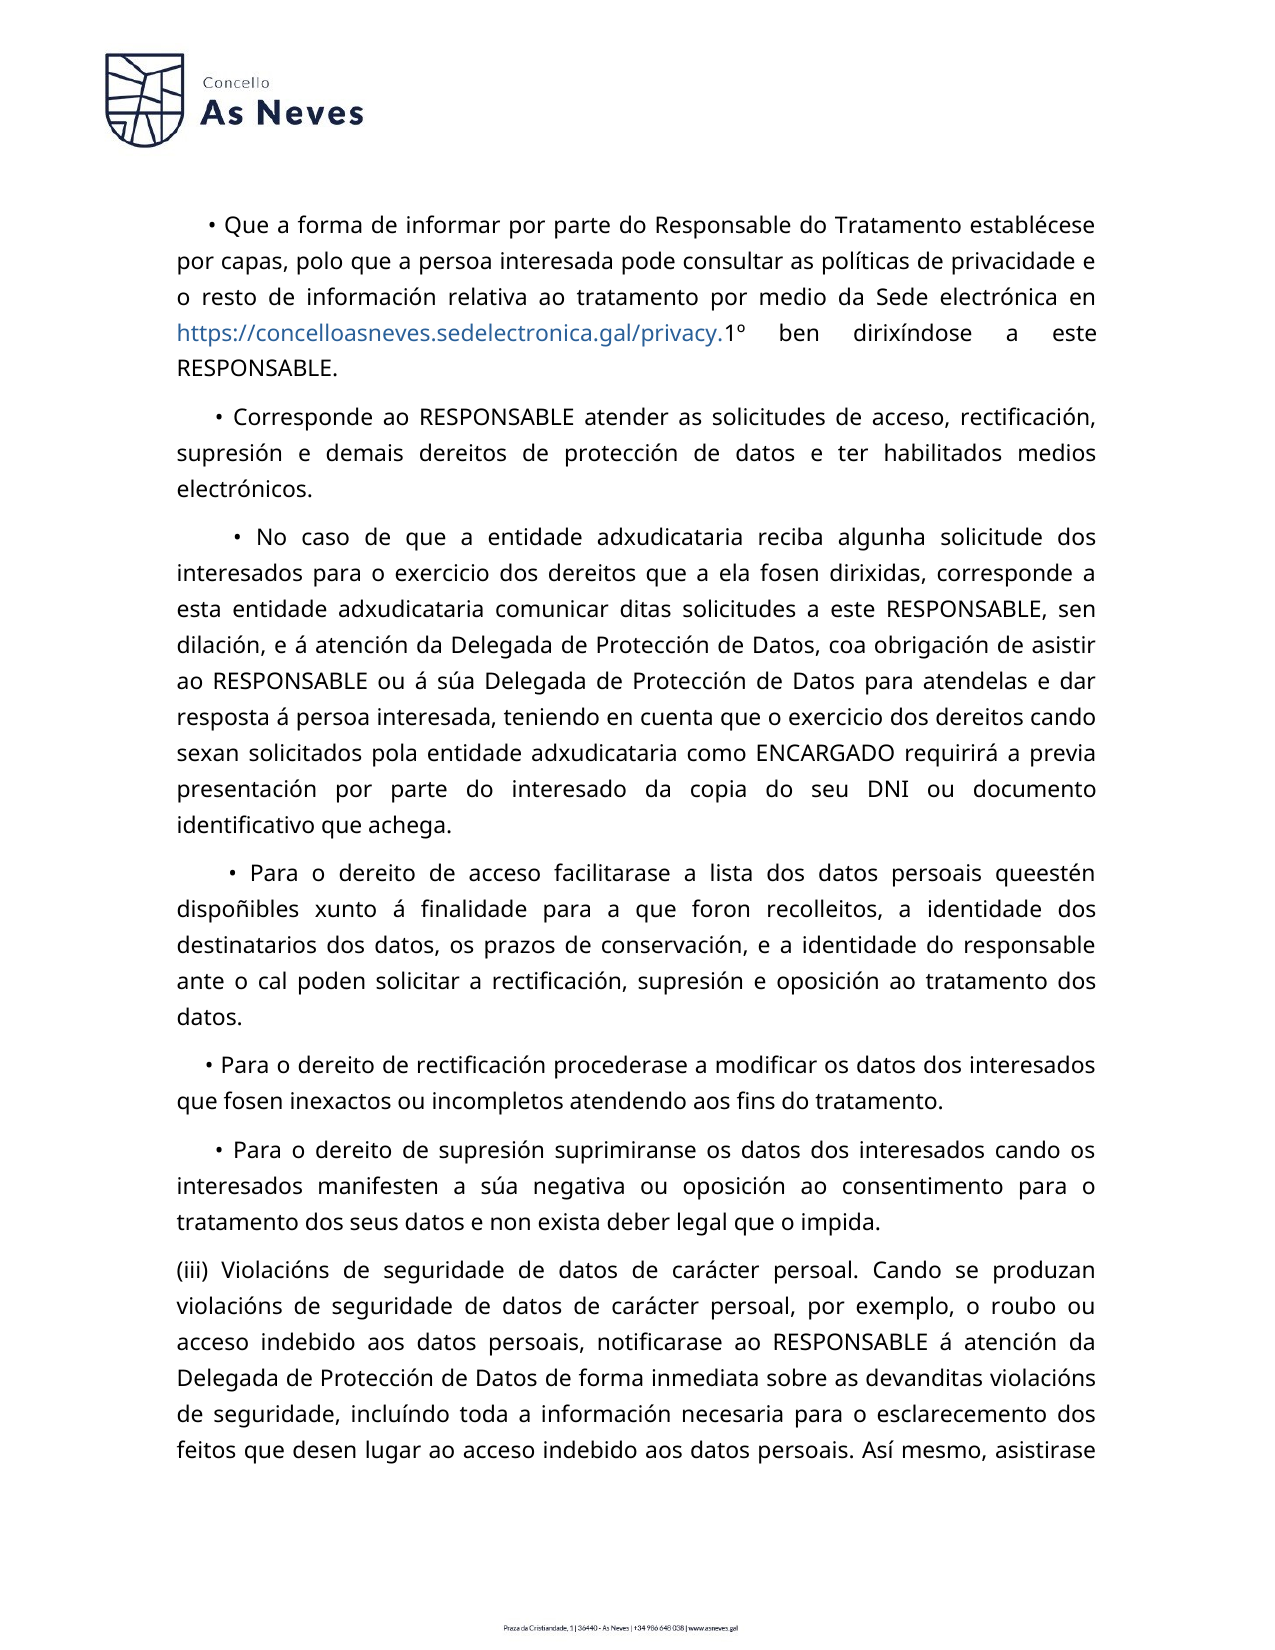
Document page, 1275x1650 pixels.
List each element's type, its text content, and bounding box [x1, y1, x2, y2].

text • Para o dereito de supresión suprimiranse os datos dos interesados cando os interesados manifesten a súa negativa ou oposición ao consentimento para o tratamento dos seus datos e non exista deber legal que o impida. [176, 1134, 1097, 1237]
text (iii) Violacións de seguridade de datos de carácter persoal. Cando se produzan violacións de seguridade de datos de carácter persoal, por exemplo, o roubo ou acceso indebido aos datos persoais, notificarase ao RESPONSABLE á atención da Delegada de Protección de Datos de forma inmediata sobre as devanditas violacións de seguridade, incluíndo toda a información necesaria para o esclarecemento dos feitos que desen lugar ao acceso indebido aos datos persoais. Así mesmo, asistirase [176, 1254, 1097, 1465]
text • Que a forma de informar por parte do Responsable do Tratamento establécese por capas, polo que a persoa interesada pode consultar as políticas de privacidade e o resto de información relativa ao tratamento por medio da Sede electrónica en https://concelloasneves.sedelectronica.gal/privacy.1º ben dirixíndose a este RESPONSABLE. [176, 209, 1097, 384]
text • Corresponde ao RESPONSABLE atender as solicitudes de acceso, rectificación, supresión e demais dereitos de protección de datos e ter habilitados medios electrónicos. [176, 401, 1097, 504]
picture [177, 1606, 1063, 1650]
text • Para o dereito de acceso facilitarase a lista dos datos persoais queestén dispoñibles xunto á finalidade para a que foron recolleitos, a identidade dos destinatarios dos datos, os prazos de conservación, e a identidade do responsable ante o cal poden solicitar a rectificación, supresión e oposición ao tratamento dos datos. [176, 857, 1097, 1032]
text • Para o dereito de rectificación procederase a modificar os datos dos interesados que fosen inexactos ou incompletos atendendo aos fins do tratamento. [176, 1049, 1097, 1116]
picture [104, 43, 367, 157]
text • No caso de que a entidade adxudicataria reciba algunha solicitude dos interesados para o exercicio dos dereitos que a ela fosen dirixidas, corresponde a esta entidade adxudicataria comunicar ditas solicitudes a este RESPONSABLE, sen dilación, e á atención da Delegada de Protección de Datos, coa obrigación de asistir ao RESPONSABLE ou á súa Delegada de Protección de Datos para atendelas e dar resposta á persoa interesada, teniendo en cuenta que o exercicio dos dereitos cando sexan solicitados pola entidade adxudicataria como ENCARGADO requirirá a previa presentación por parte do interesado da copia do seu DNI ou documento identificativo que achega. [176, 521, 1097, 840]
